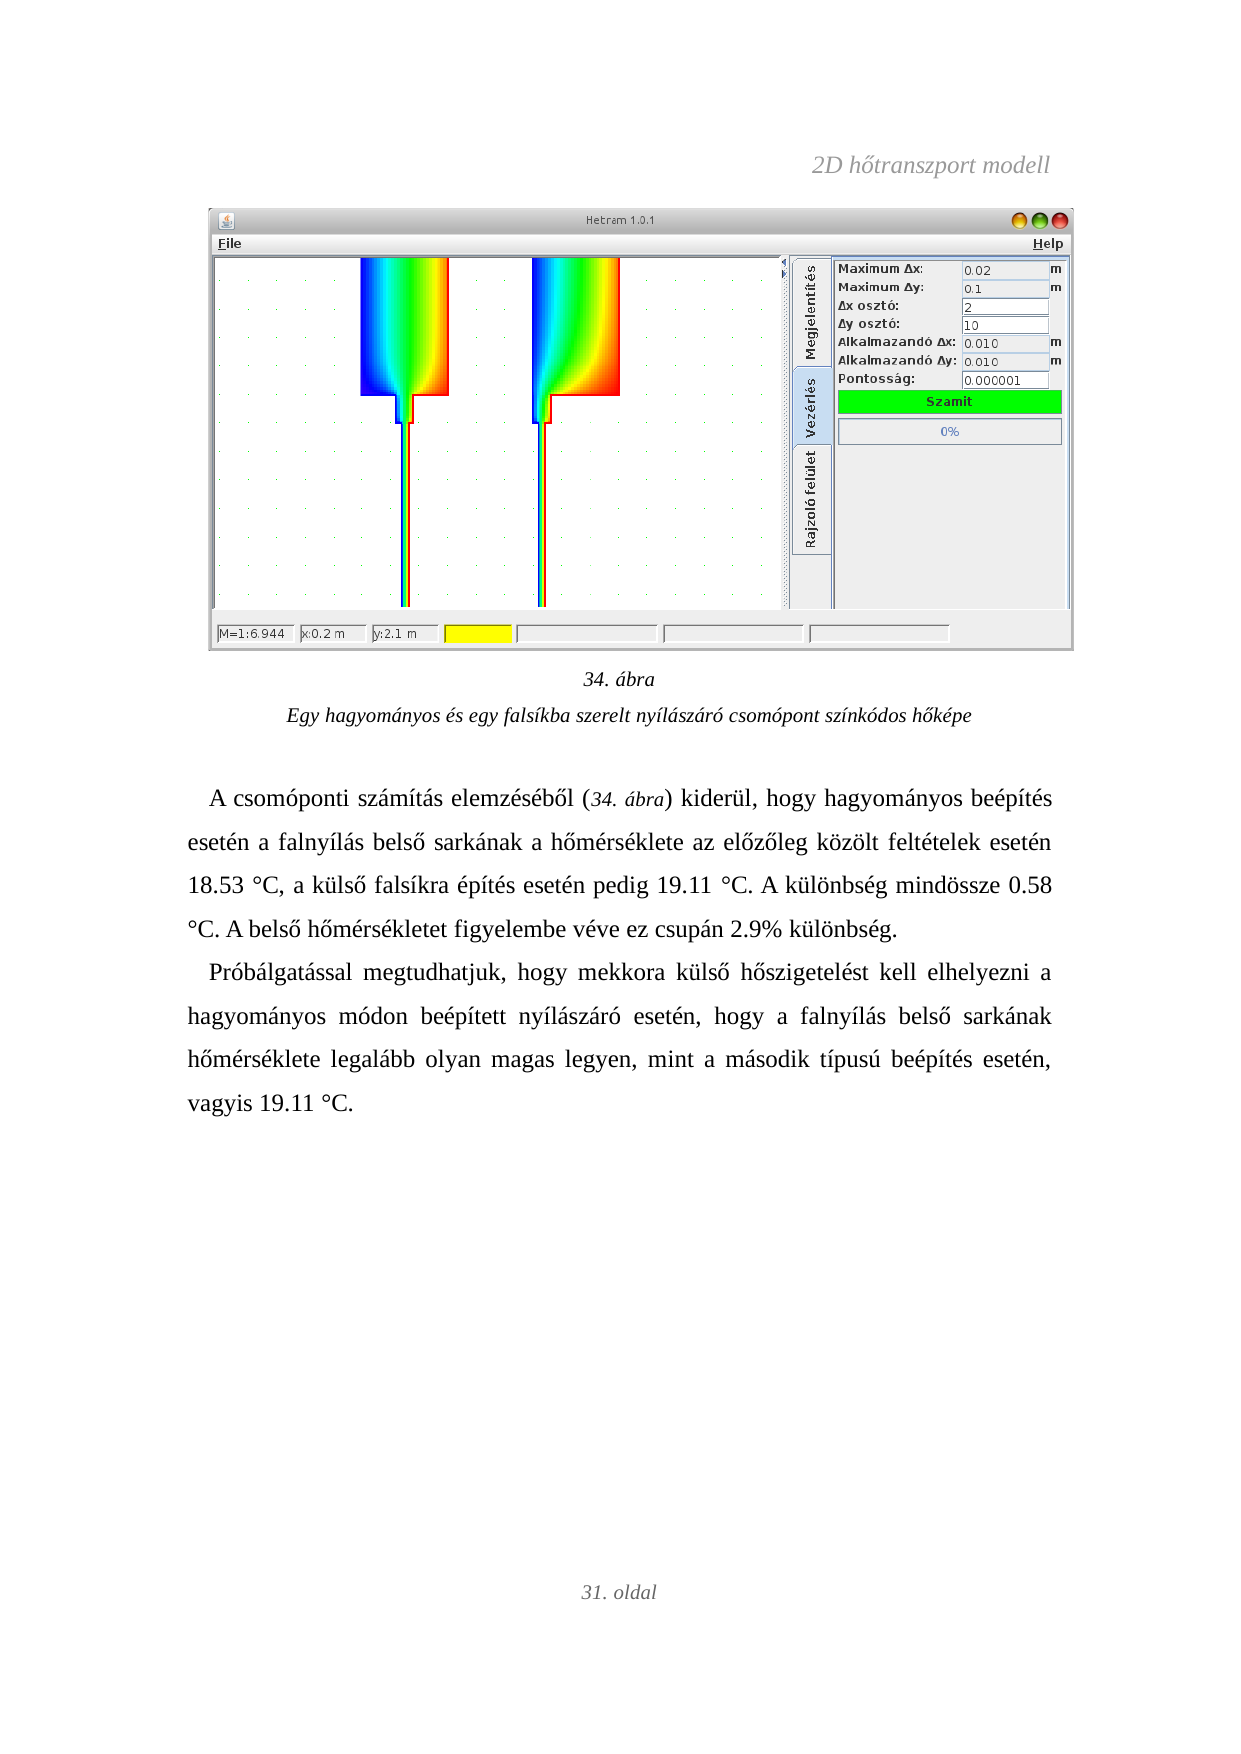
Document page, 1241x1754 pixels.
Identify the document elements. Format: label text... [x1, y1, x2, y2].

text A csomóponti számítás elemzéséből (34. ábra) kiderül, hogy hagyományos beépítés esetén a falnyílás belső sarkának a hőmérséklete az előzőleg közölt feltételek esetén 18.53 °C, a külső falsíkra építés esetén pedig 19.11 °C. A különbség mindössze 0.58 °C. A belső hőmérsékletet figyelembe véve ez csupán 2.9% különbség. [187, 783, 1053, 942]
text 34. ábra [187, 651, 1053, 691]
picture [208, 208, 1074, 651]
text Próbálgatással megtudhatjuk, hogy mekkora külső hőszigetelést kell elhelyezni a hagyományos módon beépített nyílászáró esetén, hogy a falnyílás belső sarkának hőmérséklete legalább olyan magas legyen, mint a második típusú beépítés esetén, vagyis 19.11 °C. [187, 957, 1053, 1117]
text Egy hagyományos és egy falsíkba szerelt nyílászáró csomópont színkódos hőképe [187, 703, 1053, 727]
